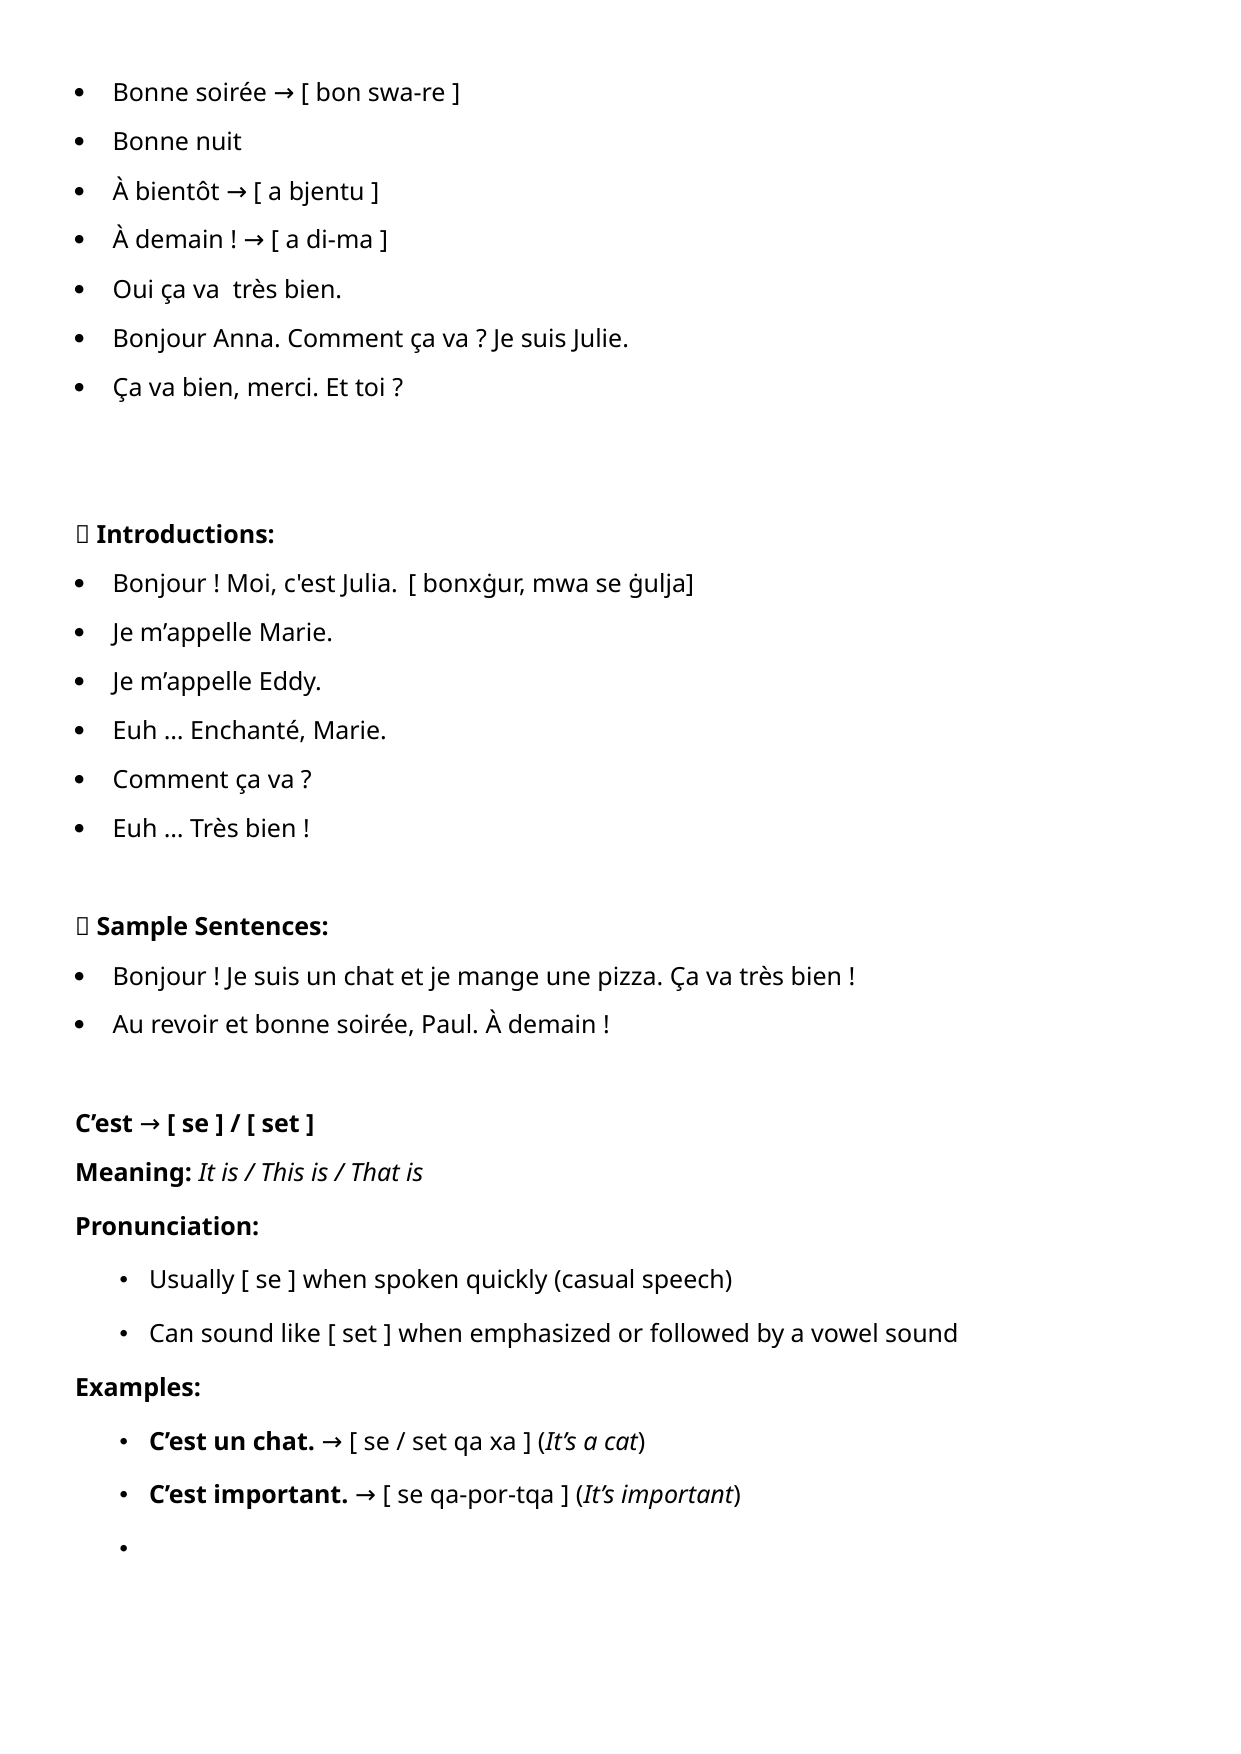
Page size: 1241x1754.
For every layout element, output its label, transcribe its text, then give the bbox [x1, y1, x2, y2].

list Bonjour ! Moi, c'est Julia. [ bonxġur, mwa se ġulja] [75, 566, 1165, 600]
list Je m’appelle Marie. [75, 615, 1165, 649]
list C’est un chat. → [ se / set qa xa ] (It’s a cat) [119, 1423, 1165, 1457]
list Comment ça va ? [75, 762, 1165, 796]
list À bientôt → [ a bjentu ] [75, 173, 1165, 207]
text Pronunciation: [75, 1208, 1165, 1242]
subtitle 📌 Sample Sentences: [75, 909, 1165, 943]
list Bonne nuit [75, 124, 1165, 158]
list Ça va bien, merci. Et toi ? [75, 369, 1165, 403]
subtitle C’est → [ se ] / [ set ] [75, 1105, 1165, 1139]
list Bonjour ! Je suis un chat et je mange une pizza. Ça va très bien ! [75, 958, 1165, 992]
list Bonjour Anna. Comment ça va ? Je suis Julie. [75, 320, 1165, 354]
list Can sound like [ set ] when emphasized or followed by a vowel sound [119, 1316, 1165, 1350]
list Au revoir et bonne soirée, Paul. À demain ! [75, 1007, 1165, 1041]
text Meaning: It is / This is / That is [75, 1154, 1165, 1188]
list Euh … Enchanté, Marie. [75, 713, 1165, 747]
list Je m’appelle Eddy. [75, 664, 1165, 698]
list À demain ! → [ a di-ma ] [75, 222, 1165, 256]
list Oui ça va très bien. [75, 271, 1165, 305]
list C’est important. → [ se qa-por-tqa ] (It’s important) [119, 1477, 1165, 1511]
subtitle 👤 Introductions: [75, 517, 1165, 551]
list Bonne soirée → [ bon swa-re ] [75, 75, 1165, 109]
text Examples: [75, 1369, 1165, 1403]
list Usually [ se ] when spoken quickly (casual speech) [119, 1262, 1165, 1296]
list Euh … Très bien ! [75, 811, 1165, 845]
